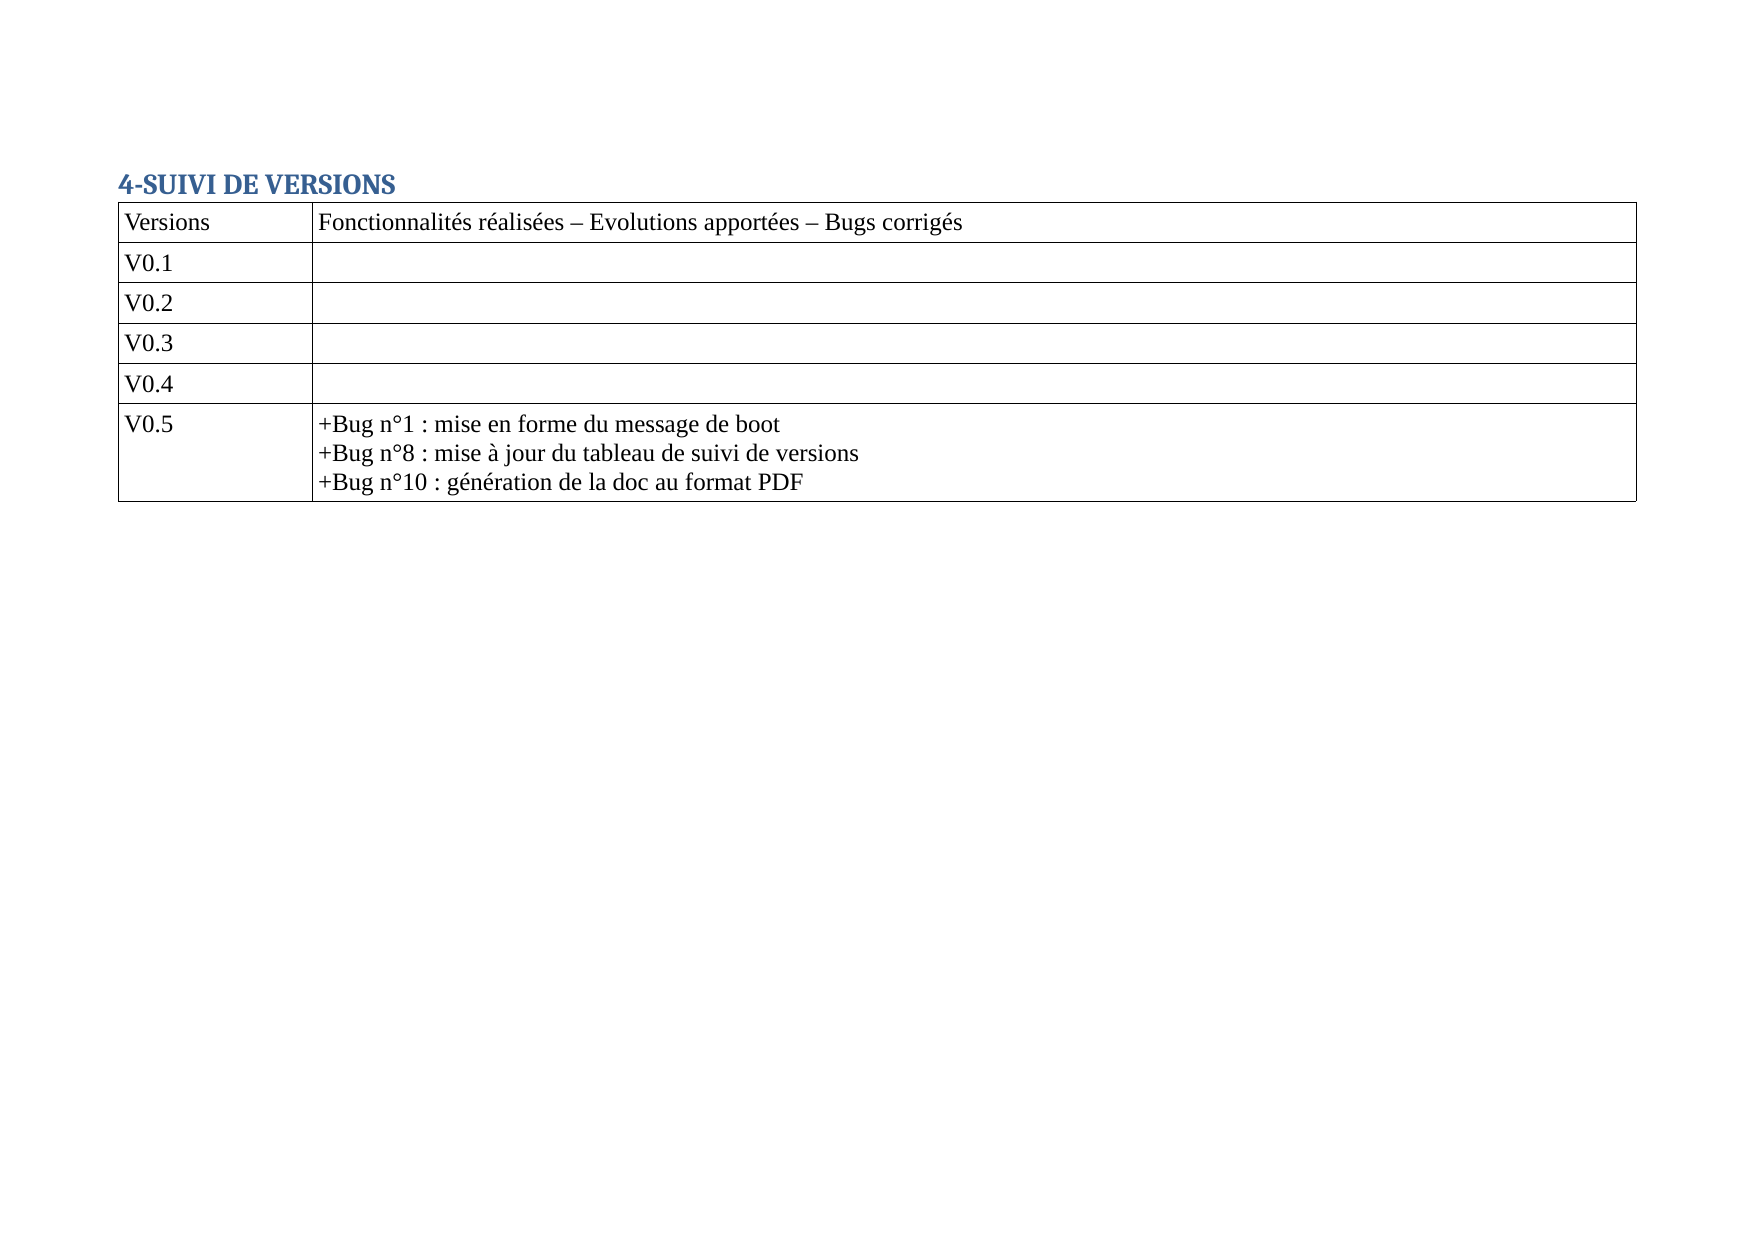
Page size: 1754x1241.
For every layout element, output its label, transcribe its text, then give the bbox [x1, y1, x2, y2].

table_cell [313, 283, 1636, 323]
table_cell [313, 364, 1636, 403]
table_cell [313, 243, 1636, 282]
table_header Fonctionnalités réalisées – Evolutions apportées – Bugs corrigés [313, 203, 1636, 242]
table_cell V0.4 [119, 364, 312, 403]
table_cell V0.2 [119, 283, 312, 323]
table_cell V0.3 [119, 324, 312, 363]
subtitle 4-SUIVI DE VERSIONS [118, 168, 1636, 202]
table_cell V0.1 [119, 243, 312, 282]
table_header Versions [119, 203, 312, 242]
table_cell +Bug n°1 : mise en forme du message de boot +Bug n°8 : mise à jour du tableau de suivi de versions +Bug n°10 : génération de la doc au format PDF [313, 404, 1636, 501]
table_cell V0.5 [119, 404, 312, 501]
table_cell [313, 324, 1636, 363]
